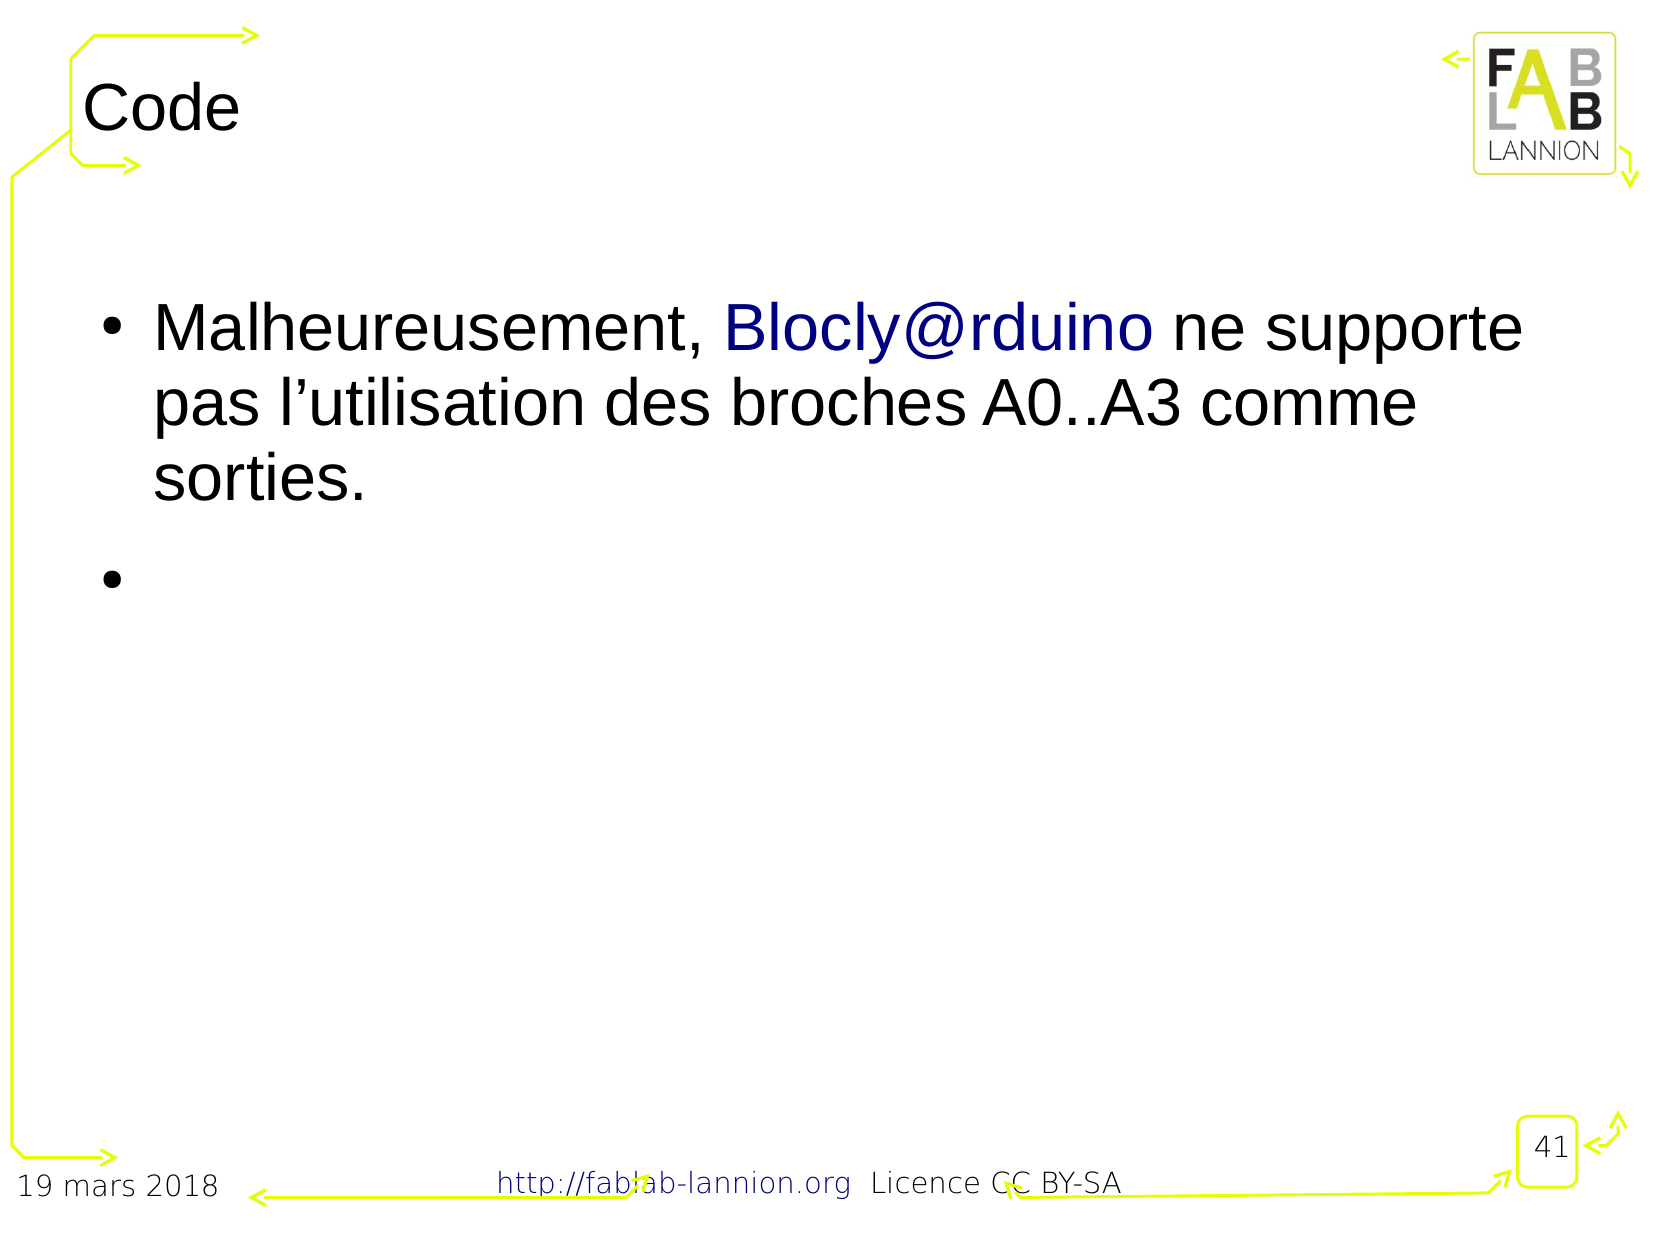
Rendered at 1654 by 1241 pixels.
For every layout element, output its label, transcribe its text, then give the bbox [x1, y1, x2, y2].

list Malheureusement, Blocly@rduino ne supporte pas l’utilisation des broches A0..A3 comme sorties. [82, 290, 1571, 1010]
picture [1470, 29, 1619, 178]
title Code [82, 49, 1441, 166]
